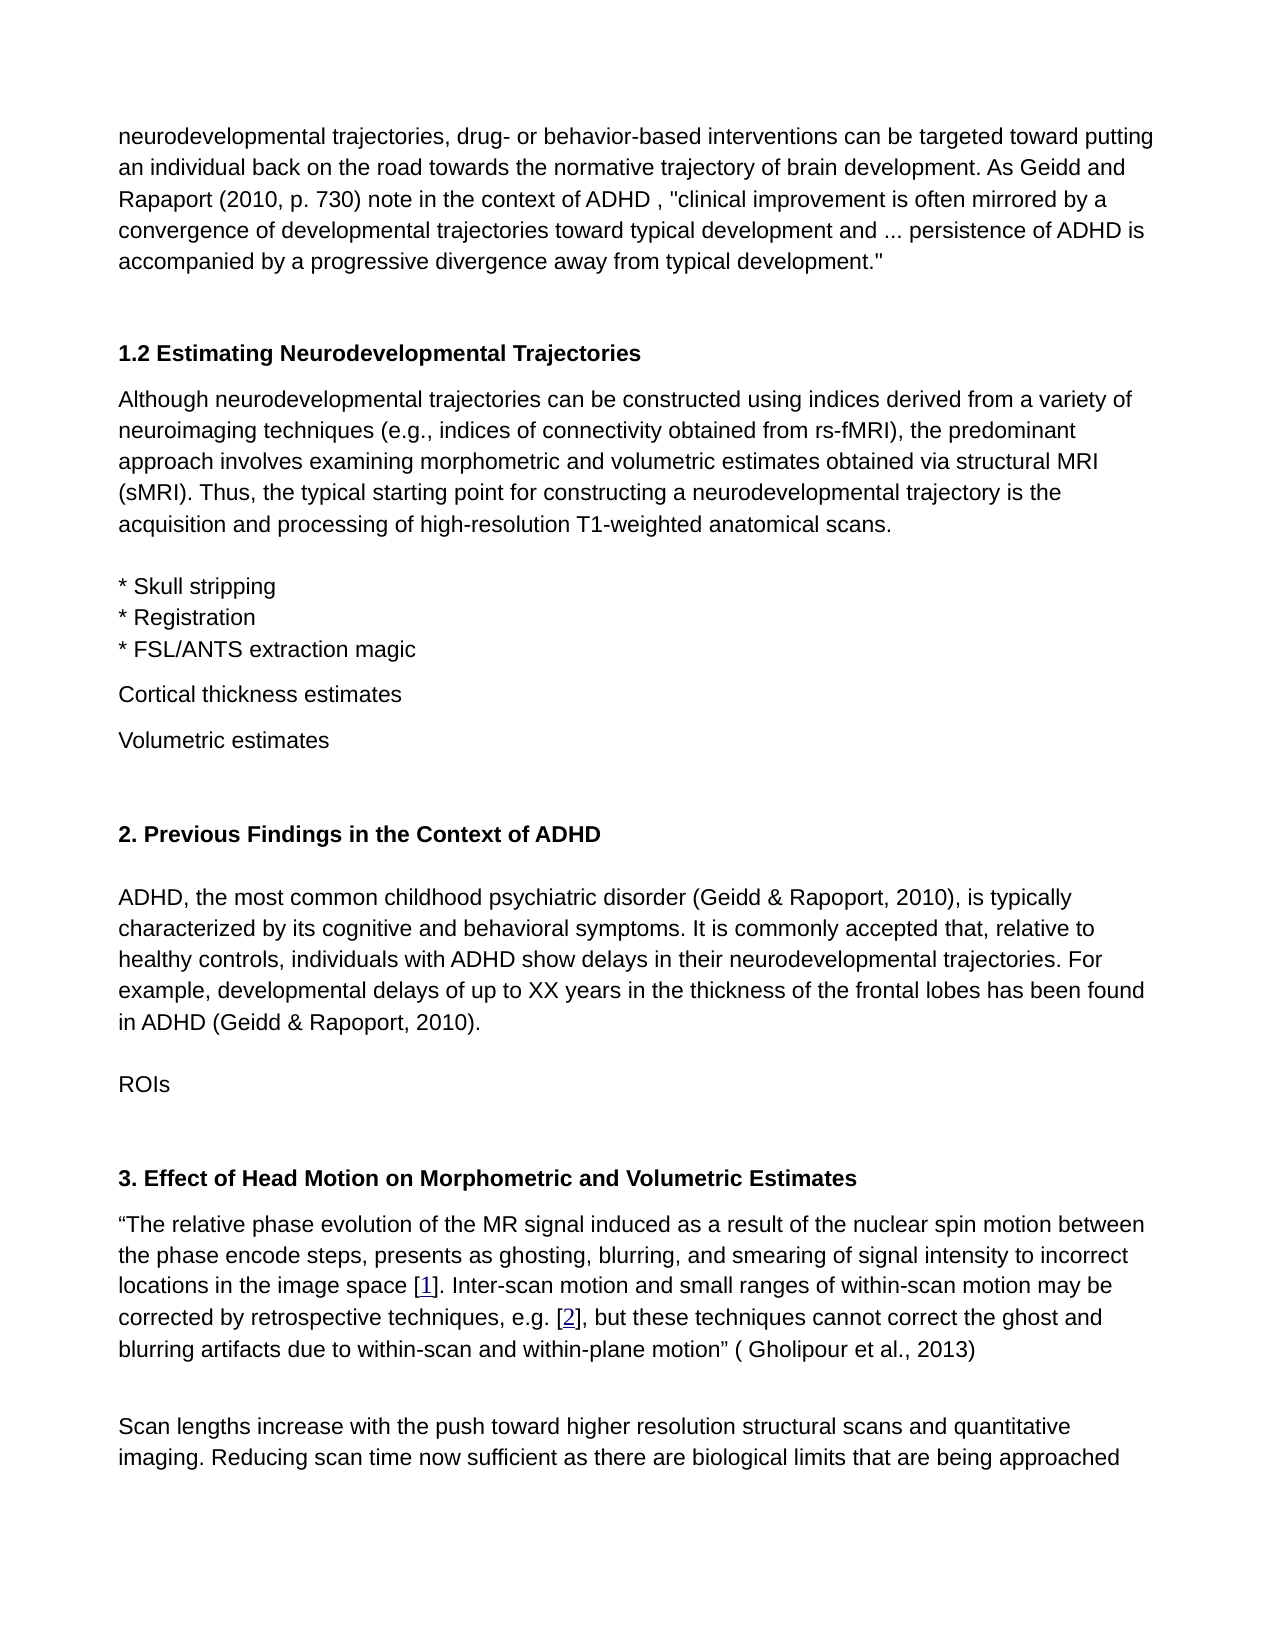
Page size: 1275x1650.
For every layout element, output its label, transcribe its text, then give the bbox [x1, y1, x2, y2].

text Cortical thickness estimates [118, 676, 1157, 708]
text Volumetric estimates 2. Previous Findings in the Context of ADHD ADHD, the most common childhood psychiatric disorder (Geidd & Rapoport, 2010), is typically characterized by its cognitive and behavioral symptoms. It is commonly accepted that, relative to healthy controls, individuals with ADHD show delays in their neurodevelopmental trajectories. For example, developmental delays of up to XX years in the thickness of the frontal lobes has been found in ADHD (Geidd & Rapoport, 2010). ROIs 3. Effect of Head Motion on Morphometric and Volumetric Estimates [118, 722, 1157, 1191]
text 1.2 Estimating Neurodevelopmental Trajectories [118, 335, 1157, 366]
text Scan lengths increase with the push toward higher resolution structural scans and quantitative imaging. Reducing scan time now sufficient as there are biological limits that are being approached [118, 1408, 1157, 1470]
text neurodevelopmental trajectories, drug- or behavior-based interventions can be targeted toward putting an individual back on the road towards the normative trajectory of brain development. As Geidd and Rapaport (2010, p. 730) note in the context of ADHD , "clinical improvement is often mirrored by a convergence of developmental trajectories toward typical development and ... persistence of ADHD is accompanied by a progressive divergence away from typical development." [118, 118, 1157, 274]
text Although neurodevelopmental trajectories can be constructed using indices derived from a variety of neuroimaging techniques (e.g., indices of connectivity obtained from rs-fMRI), the predominant approach involves examining morphometric and volumetric estimates obtained via structural MRI (sMRI). Thus, the typical starting point for constructing a neurodevelopmental trajectory is the acquisition and processing of high-resolution T1-weighted anatomical scans. * Skull stripping * Registration * FSL/ANTS extraction magic [118, 381, 1157, 662]
text “The relative phase evolution of the MR signal induced as a result of the nuclear spin motion between the phase encode steps, presents as ghosting, blurring, and smearing of signal intensity to incorrect locations in the image space [1]. Inter-scan motion and small ranges of within-scan motion may be corrected by retrospective techniques, e.g. [2], but these techniques cannot correct the ghost and blurring artifacts due to within-scan and within-plane motion” ( Gholipour et al., 2013) [118, 1206, 1157, 1362]
